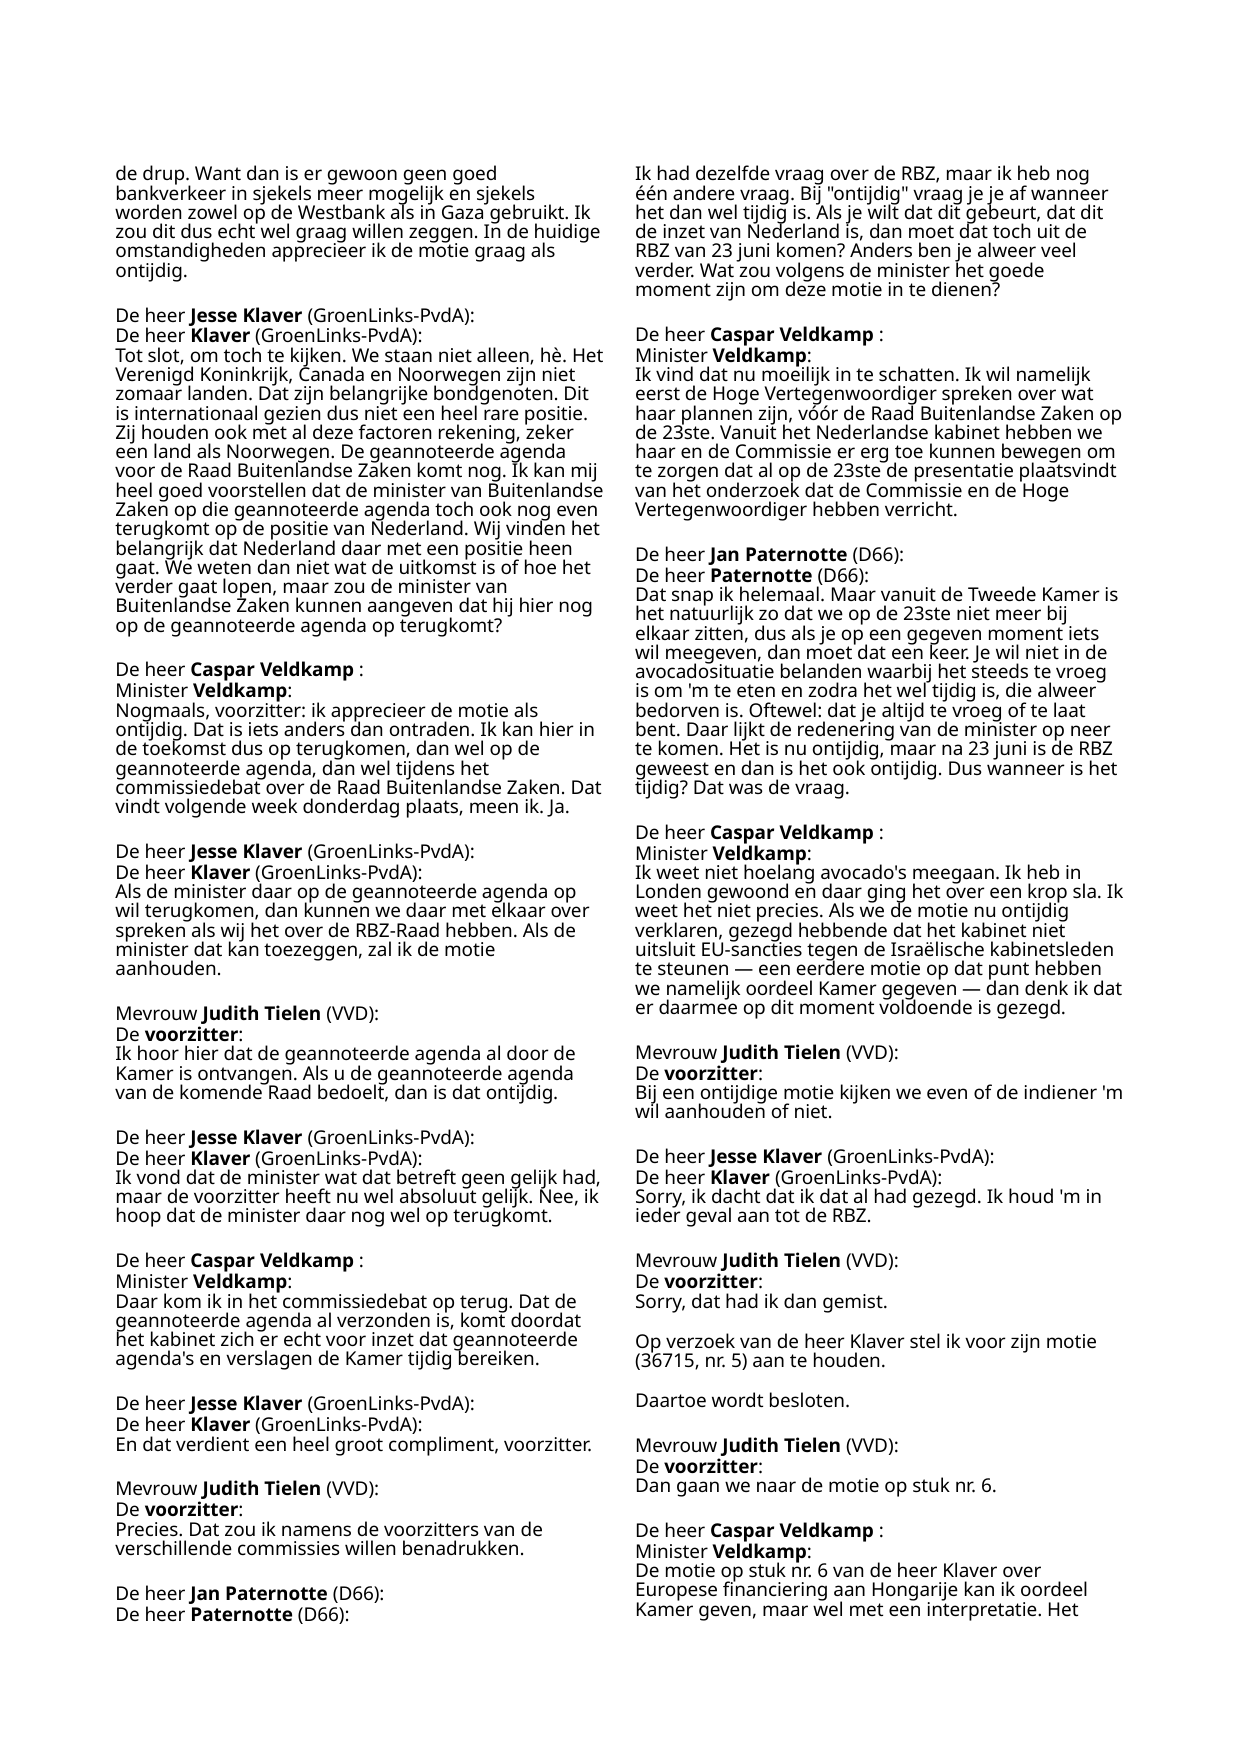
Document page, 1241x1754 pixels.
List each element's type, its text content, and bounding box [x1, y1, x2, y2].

text Sorry, ik dacht dat ik dat al had gezegd. Ik houd 'm in ieder geval aan tot de RBZ. [635, 1188, 1125, 1227]
text De heer Klaver (GroenLinks-PvdA): [115, 864, 605, 883]
text Nogmaals, voorzitter: ik apprecieer de motie als ontijdig. Dat is iets anders dan ontraden. Ik kan hier in de toekomst dus op terugkomen, dan wel op de geannoteerde agenda, dan wel tijdens het commissiedebat over de Raad Buitenlandse Zaken. Dat vindt volgende week donderdag plaats, meen ik. Ja. [115, 702, 605, 817]
text Mevrouw Judith Tielen (VVD): [115, 1476, 605, 1501]
text De voorzitter: [115, 1026, 605, 1045]
text Ik vond dat de minister wat dat betreft geen gelijk had, maar de voorzitter heeft nu wel absoluut gelijk. Nee, ik hoop dat de minister daar nog wel op terugkomt. [115, 1169, 605, 1227]
text Sorry, dat had ik dan gemist. [635, 1293, 1125, 1312]
text Minister Veldkamp: [115, 1273, 605, 1293]
text De heer Caspar Veldkamp : [635, 1517, 1125, 1543]
text De heer Caspar Veldkamp : [115, 657, 605, 682]
text De heer Jesse Klaver (GroenLinks-PvdA): [635, 1143, 1125, 1169]
text Mevrouw Judith Tielen (VVD): [635, 1432, 1125, 1458]
text Als de minister daar op de geannoteerde agenda op wil terugkomen, dan kunnen we daar met elkaar over spreken als wij het over de RBZ-Raad hebben. Als de minister dat kan toezeggen, zal ik de motie aanhouden. [115, 883, 605, 979]
text Tot slot, om toch te kijken. We staan niet alleen, hè. Het Verenigd Koninkrijk, Canada en Noorwegen zijn niet zomaar landen. Dat zijn belangrijke bondgenoten. Dit is internationaal gezien dus niet een heel rare positie. Zij houden ook met al deze factoren rekening, zeker een land als Noorwegen. De geannoteerde agenda voor de Raad Buitenlandse Zaken komt nog. Ik kan mij heel goed voorstellen dat de minister van Buitenlandse Zaken op die geannoteerde agenda toch ook nog even terugkomt op de positie van Nederland. Wij vinden het belangrijk dat Nederland daar met een positie heen gaat. We weten dan niet wat de uitkomst is of hoe het verder gaat lopen, maar zou de minister van Buitenlandse Zaken kunnen aangeven dat hij hier nog op de geannoteerde agenda op terugkomt? [115, 347, 605, 636]
text de drup. Want dan is er gewoon geen goed bankverkeer in sjekels meer mogelijk en sjekels worden zowel op de Westbank als in Gaza gebruikt. Ik zou dit dus echt wel graag willen zeggen. In de huidige omstandigheden apprecieer ik de motie graag als ontijdig. [115, 165, 605, 281]
text De voorzitter: [635, 1273, 1125, 1293]
text De voorzitter: [635, 1064, 1125, 1084]
text De heer Caspar Veldkamp : [635, 819, 1125, 844]
text De heer Klaver (GroenLinks-PvdA): [115, 1150, 605, 1169]
text Precies. Dat zou ik namens de voorzitters van de verschillende commissies willen benadrukken. [115, 1521, 605, 1559]
text De heer Jesse Klaver (GroenLinks-PvdA): [115, 302, 605, 327]
text Ik had dezelfde vraag over de RBZ, maar ik heb nog één andere vraag. Bij "ontijdig" vraag je je af wanneer het dan wel tijdig is. Als je wilt dat dit gebeurt, dat dit de inzet van Nederland is, dan moet dat toch uit de RBZ van 23 juni komen? Anders ben je alweer veel verder. Wat zou volgens de minister het goede moment zijn om deze motie in te dienen? [635, 165, 1125, 300]
text Daar kom ik in het commissiedebat op terug. Dat de geannoteerde agenda al verzonden is, komt doordat het kabinet zich er echt voor inzet dat geannoteerde agenda's en verslagen de Kamer tijdig bereiken. [115, 1293, 605, 1370]
text Ik weet niet hoelang avocado's meegaan. Ik heb in Londen gewoond en daar ging het over een krop sla. Ik weet het niet precies. Als we de motie nu ontijdig verklaren, gezegd hebbende dat het kabinet niet uitsluit EU-sancties tegen de Israëlische kabinetsleden te steunen — een eerdere motie op dat punt hebben we namelijk oordeel Kamer gegeven — dan denk ik dat er daarmee op dit moment voldoende is gezegd. [635, 864, 1125, 1018]
text De heer Paternotte (D66): [635, 567, 1125, 586]
text De heer Jan Paternotte (D66): [635, 541, 1125, 567]
text Mevrouw Judith Tielen (VVD): [635, 1039, 1125, 1064]
text Minister Veldkamp: [115, 682, 605, 702]
text De heer Paternotte (D66): [115, 1606, 605, 1625]
text Minister Veldkamp: [635, 844, 1125, 864]
text Ik vind dat nu moeilijk in te schatten. Ik wil namelijk eerst de Hoge Vertegenwoordiger spreken over wat haar plannen zijn, vóór de Raad Buitenlandse Zaken op de 23ste. Vanuit het Nederlandse kabinet hebben we haar en de Commissie er erg toe kunnen bewegen om te zorgen dat al op de 23ste de presentatie plaatsvindt van het onderzoek dat de Commissie en de Hoge Vertegenwoordiger hebben verricht. [635, 366, 1125, 520]
text De heer Jesse Klaver (GroenLinks-PvdA): [115, 1124, 605, 1150]
text Mevrouw Judith Tielen (VVD): [115, 1000, 605, 1026]
text Op verzoek van de heer Klaver stel ik voor zijn motie (36715, nr. 5) aan te houden. [635, 1333, 1125, 1371]
text De voorzitter: [635, 1458, 1125, 1477]
text Minister Veldkamp: [635, 1543, 1125, 1562]
text De heer Klaver (GroenLinks-PvdA): [635, 1169, 1125, 1188]
text Dat snap ik helemaal. Maar vanuit de Tweede Kamer is het natuurlijk zo dat we op de 23ste niet meer bij elkaar zitten, dus als je op een gegeven moment iets wil meegeven, dan moet dat een keer. Je wil niet in de avocadosituatie belanden waarbij het steeds te vroeg is om 'm te eten en zodra het wel tijdig is, die alweer bedorven is. Oftewel: dat je altijd te vroeg of te laat bent. Daar lijkt de redenering van de minister op neer te komen. Het is nu ontijdig, maar na 23 juni is de RBZ geweest en dan is het ook ontijdig. Dus wanneer is het tijdig? Dat was de vraag. [635, 586, 1125, 798]
text En dat verdient een heel groot compliment, voorzitter. [115, 1436, 605, 1455]
text Mevrouw Judith Tielen (VVD): [635, 1248, 1125, 1273]
text De heer Jan Paternotte (D66): [115, 1580, 605, 1606]
text Minister Veldkamp: [635, 347, 1125, 366]
text Ik hoor hier dat de geannoteerde agenda al door de Kamer is ontvangen. Als u de geannoteerde agenda van de komende Raad bedoelt, dan is dat ontijdig. [115, 1045, 605, 1103]
text De heer Jesse Klaver (GroenLinks-PvdA): [115, 838, 605, 864]
text De heer Caspar Veldkamp : [635, 321, 1125, 347]
text Daartoe wordt besloten. [635, 1392, 1125, 1411]
text De motie op stuk nr. 6 van de heer Klaver over Europese financiering aan Hongarije kan ik oordeel Kamer geven, maar wel met een interpretatie. Het [635, 1562, 1125, 1620]
text Dan gaan we naar de motie op stuk nr. 6. [635, 1477, 1125, 1496]
text Bij een ontijdige motie kijken we even of de indiener 'm wil aanhouden of niet. [635, 1084, 1125, 1122]
text De heer Jesse Klaver (GroenLinks-PvdA): [115, 1391, 605, 1416]
text De heer Klaver (GroenLinks-PvdA): [115, 327, 605, 347]
text De heer Caspar Veldkamp : [115, 1248, 605, 1273]
text De heer Klaver (GroenLinks-PvdA): [115, 1416, 605, 1436]
text De voorzitter: [115, 1501, 605, 1521]
